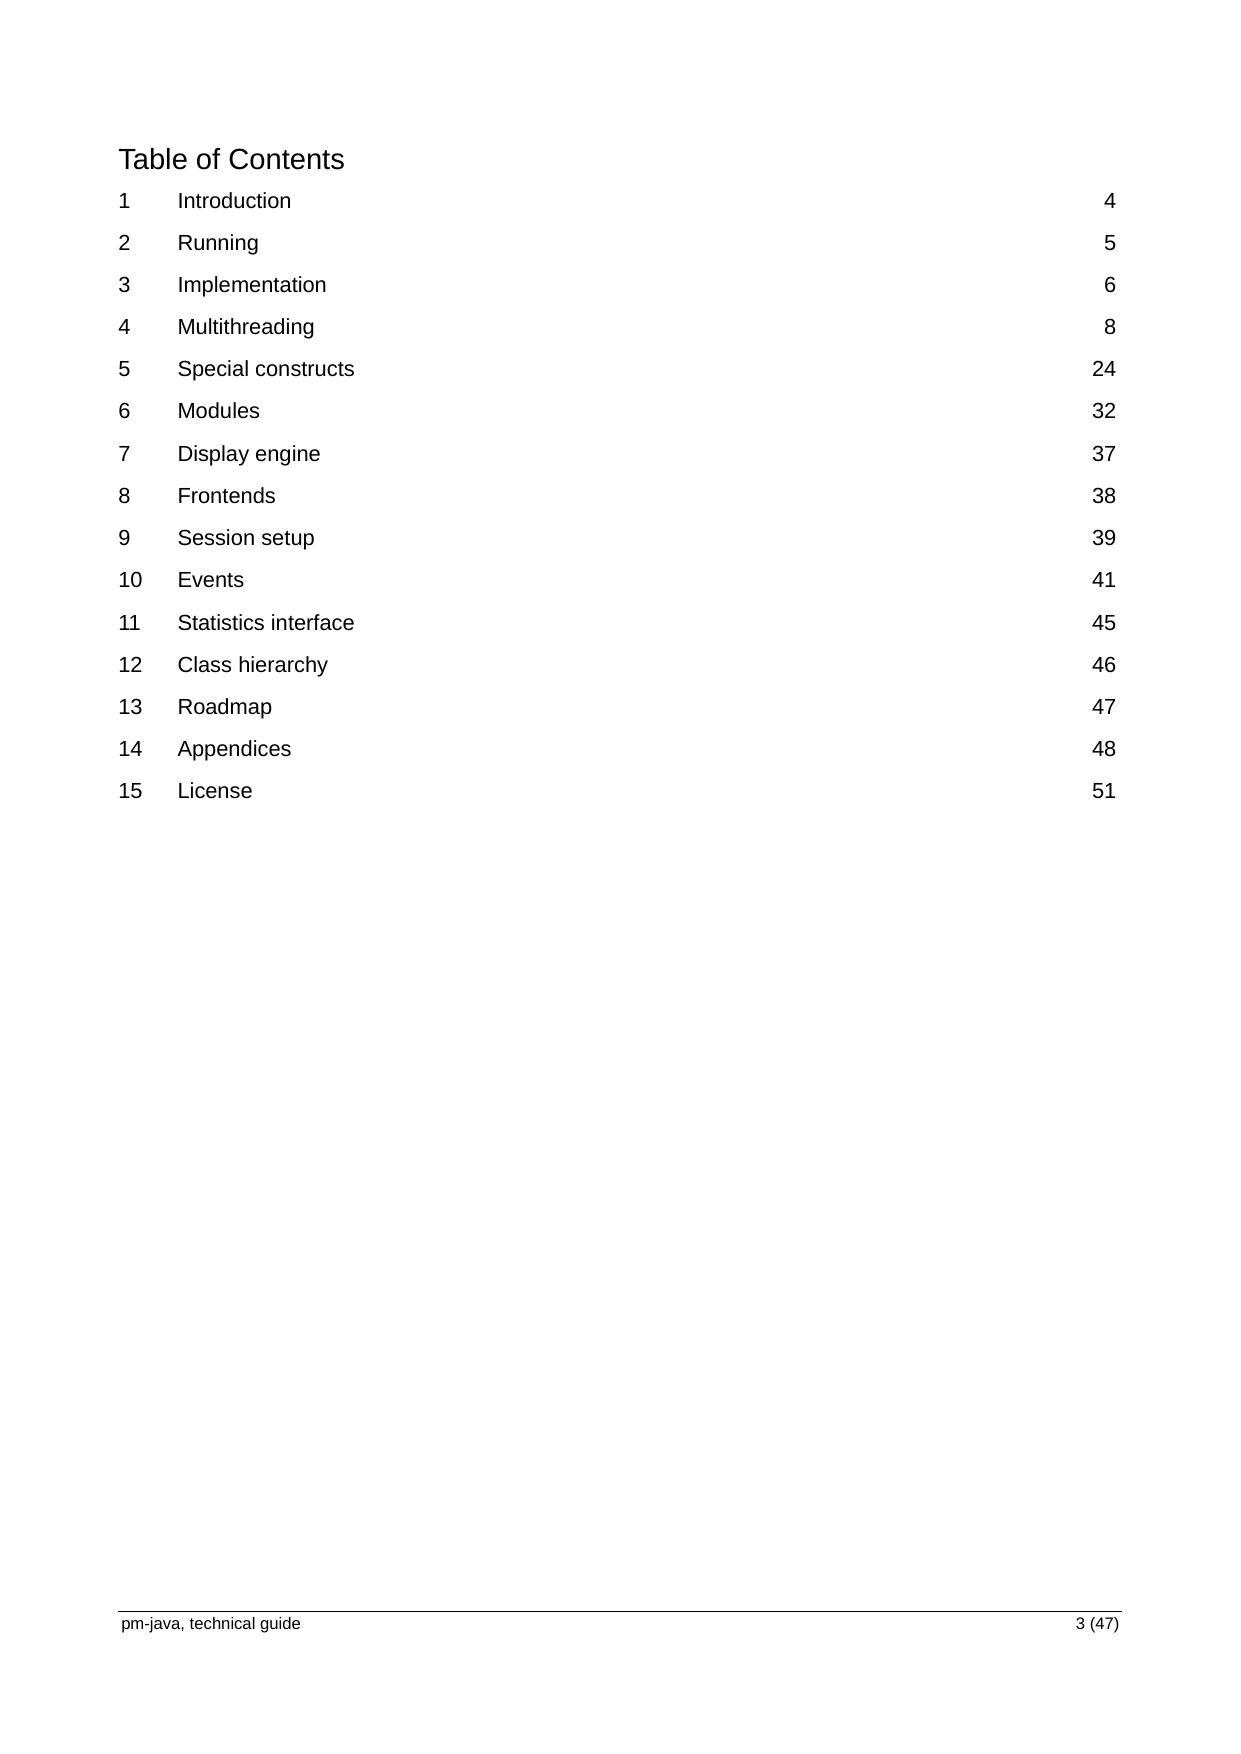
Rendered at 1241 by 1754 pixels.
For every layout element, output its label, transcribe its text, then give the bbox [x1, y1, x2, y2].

text 2 Running 5 [118, 230, 1122, 255]
text 11 Statistics interface 45 [118, 610, 1122, 634]
text 10 Events 41 [118, 568, 1122, 592]
text 6 Modules 32 [118, 399, 1122, 424]
text 14 Appendices 48 [118, 737, 1122, 761]
text 5 Special constructs 24 [118, 357, 1122, 381]
text 3 ­Implementation 6 [118, 273, 1122, 297]
text 15 License 51 [118, 779, 1122, 803]
text 9 Session setup 39 [118, 526, 1122, 550]
text 7 Display engine 37 [118, 441, 1122, 466]
text 12 Class hierarchy 46 [118, 652, 1122, 677]
text 1 Introduction 4 [118, 188, 1122, 213]
text 13 Roadmap 47 [118, 694, 1122, 719]
subtitle Table of Contents [118, 143, 1122, 176]
text 4 Multithreading 8 [118, 315, 1122, 339]
text 8 Frontends 38 [118, 483, 1122, 508]
